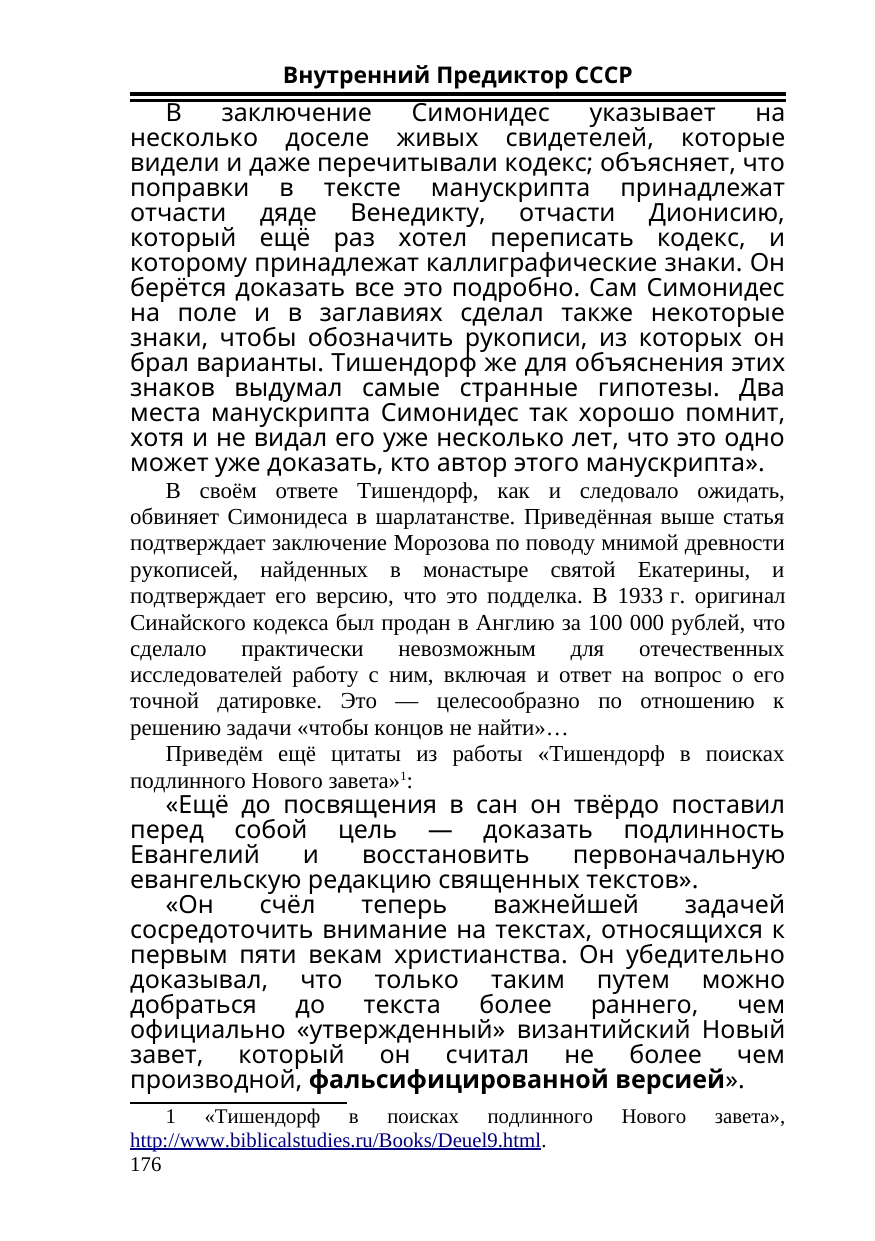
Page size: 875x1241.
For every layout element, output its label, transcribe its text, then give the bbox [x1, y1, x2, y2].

text В заключение Симонидес указывает на несколько доселе живых свидетелей, которые видели и даже перечитывали кодекс; объясняет, что поправки в тексте манускрипта принадлежат отчасти дяде Венедикту, отчасти Дионисию, который ещё раз хотел переписать кодекс, и которому принадлежат каллиграфические знаки. Он берётся доказать все это подробно. Сам Симонидес на поле и в заглавиях сделал также некоторые знаки, чтобы обозначить рукописи, из которых он брал варианты. Тишендорф же для объяснения этих знаков выдумал самые странные гипотезы. Два места манускрипта Симонидес так хорошо помнит, хотя и не видал его уже несколько лет, что это одно может уже доказать, кто автор этого манускрипта». [130, 102, 786, 477]
text В своём ответе Тишендорф, как и следовало ожидать, обвиняет Симонидеса в шарлатанстве. Приведённая выше статья подтверждает заключение Морозова по поводу мнимой древности рукописей, найденных в монастыре святой Екатерины, и подтверждает его версию, что это подделка. В 1933 г. оригинал Синайского кодекса был продан в Англию за 100 000 рублей, что сделало практически невозможным для отечественных исследователей работу с ним, включая и ответ на вопрос о его точной датировке. Это — целесообразно по отношению к решению задачи «чтобы концов не найти»… [130, 477, 786, 740]
text Приведём ещё цитаты из работы «Тишендорф в поисках подлинного Нового завета»: [130, 740, 786, 793]
text «Он счёл теперь важнейшей задачей сосредоточить внимание на текстах, относящихся к первым пяти векам христианства. Он убедительно доказывал, что только таким путем можно добраться до текста более раннего, чем официально «утвержденный» византийский Новый завет, который он считал не более чем производной, фальсифицированной версией». [130, 893, 786, 1093]
text «Ещё до посвящения в сан он твёрдо поставил перед собой цель — доказать подлинность Евангелий и восстановить первоначальную евангельскую редакцию священных текстов». [130, 793, 786, 893]
text «Тишендорф в поисках подлинного Нового завета», http://www.biblicalstudies.ru/Books/Deuel9.html. [130, 1103, 786, 1152]
